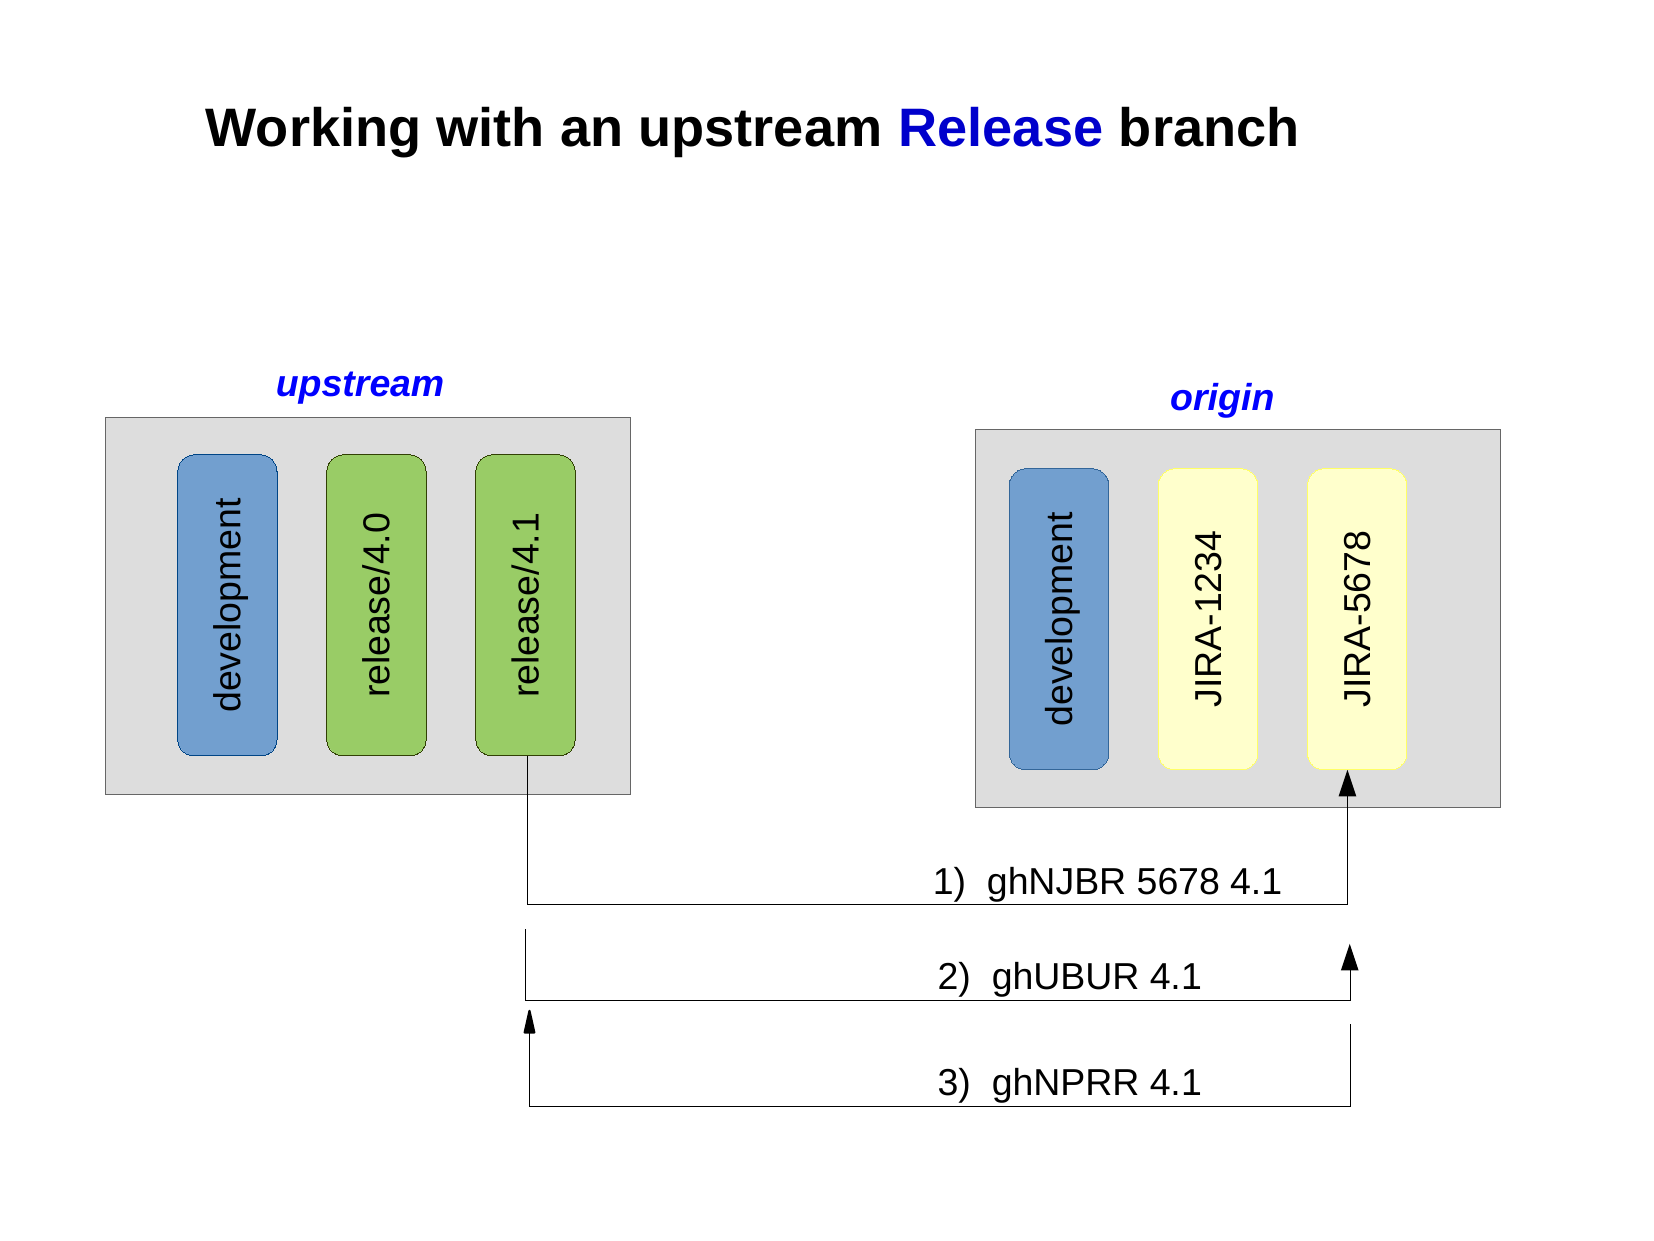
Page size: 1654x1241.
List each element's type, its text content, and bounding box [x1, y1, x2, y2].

text_box upstream [255, 353, 466, 414]
text_box release/4.1 [475, 454, 576, 756]
text_box 1) ghNJBR 5678 4.1 [918, 853, 1298, 911]
text_box development [177, 454, 278, 756]
text_box 2) ghUBUR 4.1 [922, 947, 1217, 1005]
text_box [975, 429, 1501, 808]
text_box 3) ghNPRR 4.1 [922, 1107, 1217, 1112]
text_box release/4.0 [326, 454, 427, 756]
text_box JIRA-1234 [1158, 468, 1258, 770]
text_box Working with an upstream Release branch [190, 90, 1348, 166]
text_box origin [1140, 367, 1306, 428]
text_box 3) ghNPRR 4.1 [922, 1054, 1217, 1106]
text_box development [1009, 468, 1109, 770]
text_box JIRA-5678 [1307, 468, 1407, 770]
text_box [105, 417, 631, 795]
